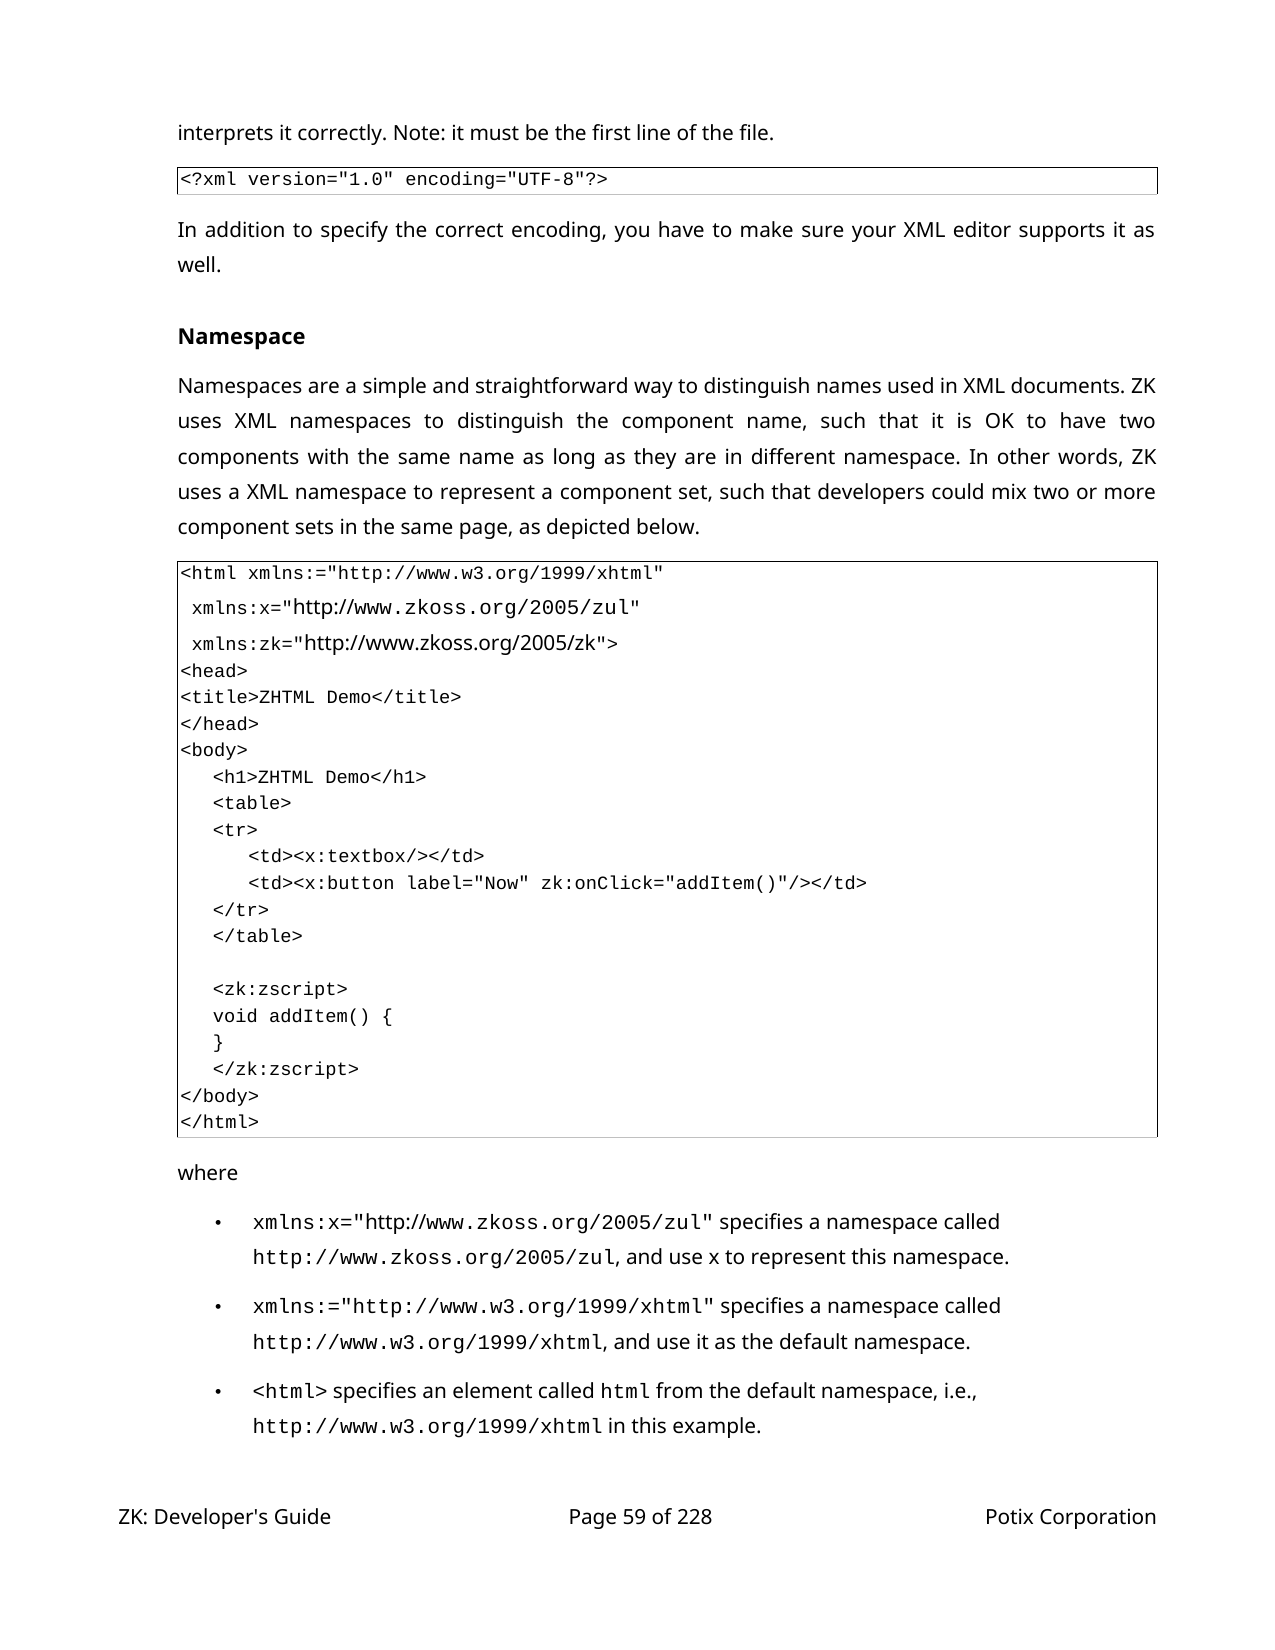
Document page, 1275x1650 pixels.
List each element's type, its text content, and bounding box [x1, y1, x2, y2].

text where [177, 1158, 1157, 1186]
list xmlns:x="http://www.zkoss.org/2005/zul" specifies a namespace called http://www.zkoss.org/2005/zul, and use x to represent this namespace. [215, 1207, 1157, 1271]
text <?xml version="1.0" encoding="UTF-8"?> [178, 168, 1157, 194]
text In addition to specify the correct encoding, you have to make sure your XML editor supports it as well. [177, 215, 1157, 278]
text <html xmlns:="http://www.w3.org/1999/xhtml" xmlns:x="http://www.zkoss.org/2005/zul" xmlns:zk="http://www.zkoss.org/2005/zk"> <head> <title>ZHTML Demo</title> </head> <body> <h1>ZHTML Demo</h1> <table> <tr> <td><x:textbox/></td> <td><x:button label="Now" zk:onClick="addItem()"/></td> </tr> </table> <zk:zscript> void addItem() { } </zk:zscript> </body> </html> [178, 562, 1157, 1137]
subtitle Namespace [177, 321, 1157, 351]
list <html> specifies an element called html from the default namespace, i.e., http://www.w3.org/1999/xhtml in this example. [215, 1376, 1157, 1440]
list xmlns:="http://www.w3.org/1999/xhtml" specifies a namespace called http://www.w3.org/1999/xhtml, and use it as the default namespace. [215, 1291, 1157, 1356]
text Namespaces are a simple and straightforward way to distinguish names used in XML documents. ZK uses XML namespaces to distinguish the component name, such that it is OK to have two components with the same name as long as they are in different namespace. In other words, ZK uses a XML namespace to represent a component set, such that developers could mix two or more component sets in the same page, as depicted below. [177, 371, 1157, 541]
text interprets it correctly. Note: it must be the first line of the file. [177, 118, 1157, 146]
